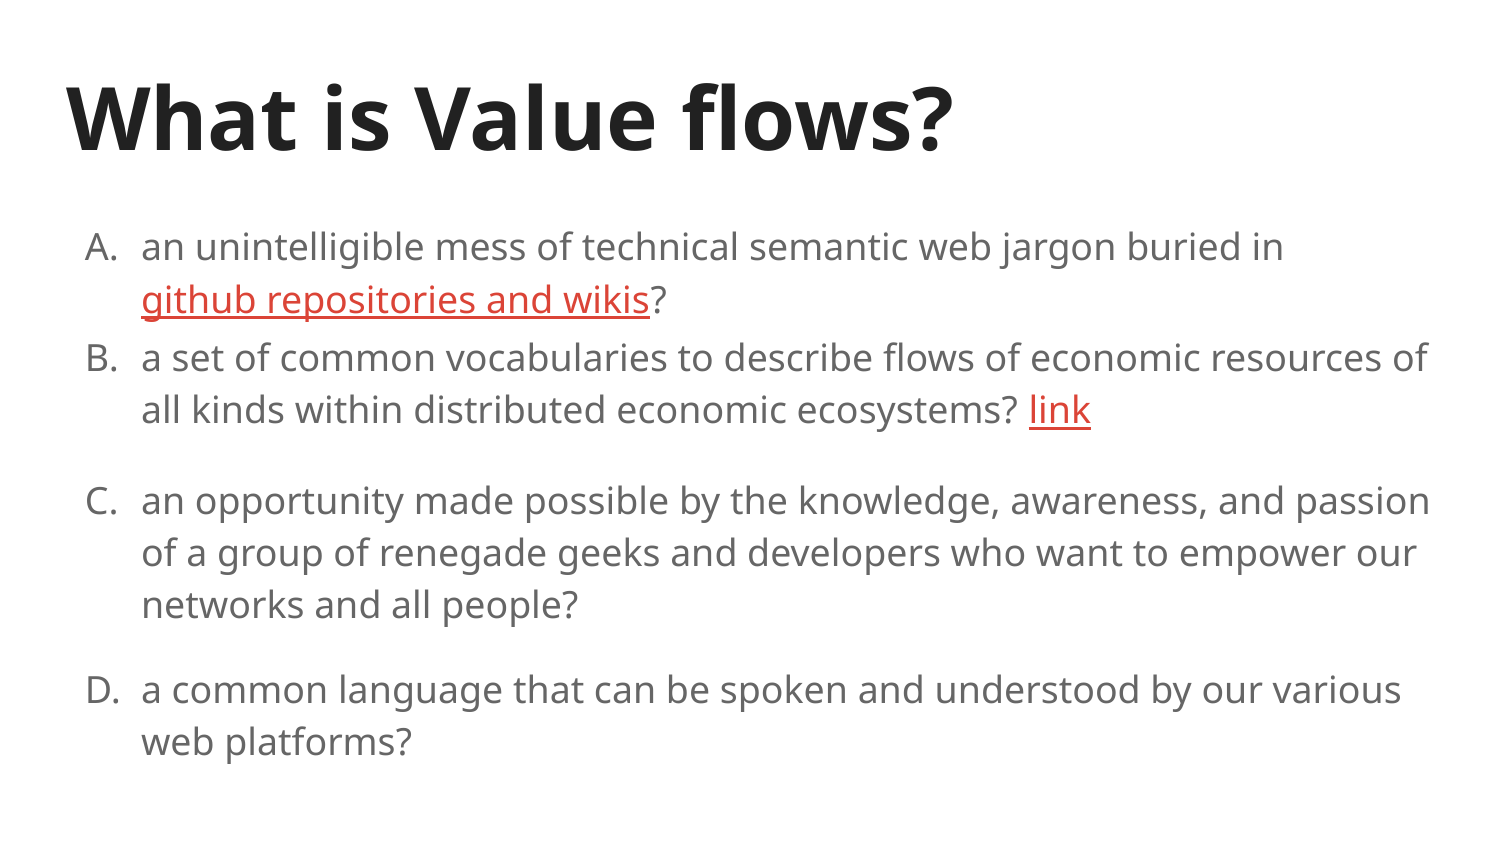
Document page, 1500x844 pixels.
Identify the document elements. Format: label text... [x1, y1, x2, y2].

title What is Value flows? [51, 48, 1449, 180]
list an unintelligible mess of technical semantic web jargon buried in github repositories and wikis? a set of common vocabularies to describe flows of economic resources of all kinds within distributed economic ecosystems? link an opportunity made possible by the knowledge, awareness, and passion of a group of renegade geeks and developers who want to empower our networks and all people? a common language that can be spoken and understood by our various web platforms? [51, 201, 1449, 750]
